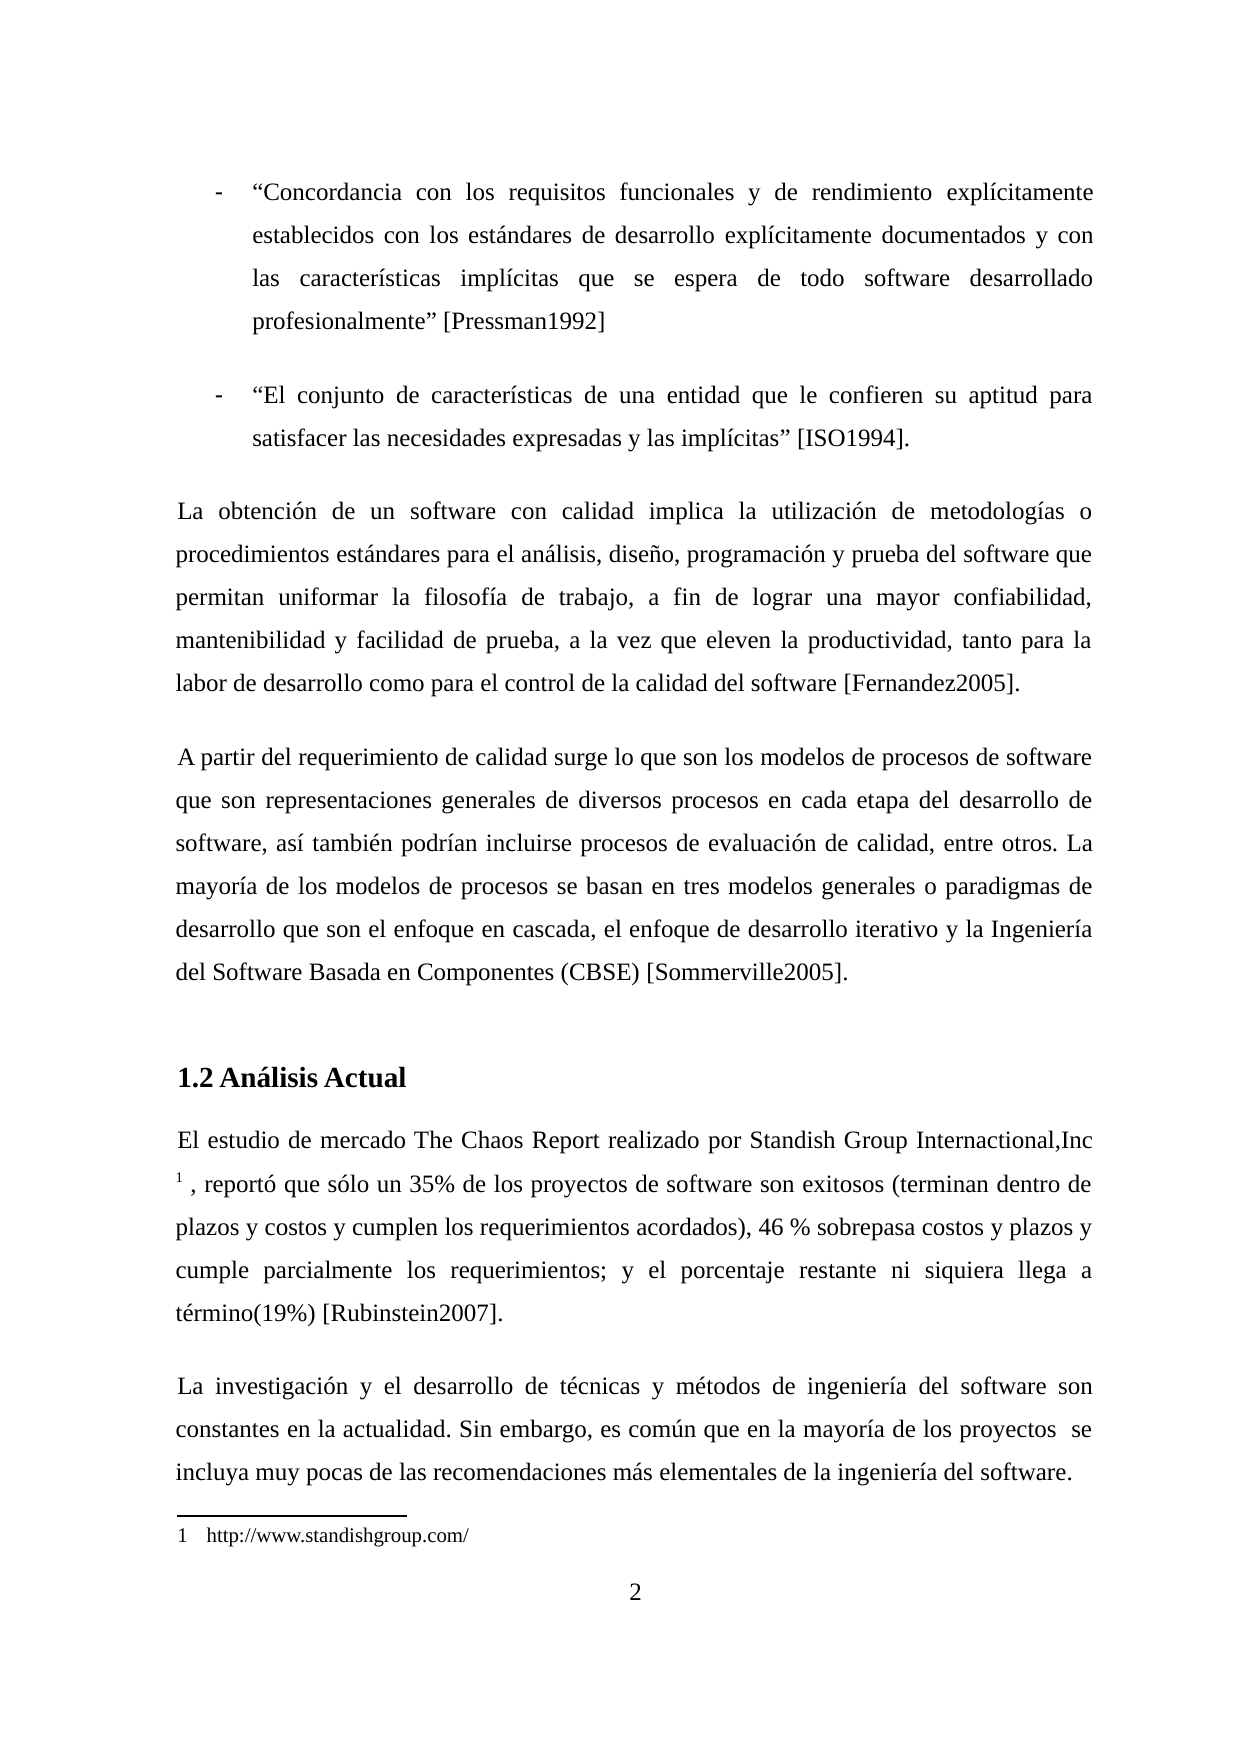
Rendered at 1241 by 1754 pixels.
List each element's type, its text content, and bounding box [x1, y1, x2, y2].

text La investigación y el desarrollo de técnicas y métodos de ingeniería del software son constantes en la actualidad. Sin embargo, es común que en la mayoría de los proyectos se incluya muy pocas de las recomendaciones más elementales de la ingeniería del software. [175, 1371, 1093, 1486]
text El estudio de mercado The Chaos Report realizado por Standish Group Internactional,Inc , reportó que sólo un 35% de los proyectos de software son exitosos (terminan dentro de plazos y costos y cumplen los requerimientos acordados), 46 % sobrepasa costos y plazos y cumple parcialmente los requerimientos; y el porcentaje restante ni siquiera llega a término(19%) [Rubinstein2007]. [175, 1126, 1093, 1327]
subtitle 1.2 Análisis Actual [177, 1060, 1093, 1094]
text A partir del requerimiento de calidad surge lo que son los modelos de procesos de software que son representaciones generales de diversos procesos en cada etapa del desarrollo de software, así también podrían incluirse procesos de evaluación de calidad, entre otros. La mayoría de los modelos de procesos se basan en tres modelos generales o paradigmas de desarrollo que son el enfoque en cascada, el enfoque de desarrollo iterativo y la Ingeniería del Software Basada en Componentes (CBSE) [Sommerville2005]. [175, 742, 1093, 986]
list “El conjunto de características de una entidad que le confieren su aptitud para satisfacer las necesidades expresadas y las implícitas” [ISO1994]. [214, 379, 1093, 452]
text La obtención de un software con calidad implica la utilización de metodologías o procedimientos estándares para el análisis, diseño, programación y prueba del software que permitan uniformar la filosofía de trabajo, a fin de lograr una mayor confiabilidad, mantenibilidad y facilidad de prueba, a la vez que eleven la productividad, tanto para la labor de desarrollo como para el control de la calidad del software [Fernandez2005]. [175, 496, 1093, 697]
list “Concordancia con los requisitos funcionales y de rendimiento explícitamente establecidos con los estándares de desarrollo explícitamente documentados y con las características implícitas que se espera de todo software desarrollado profesionalmente” [Pressman1992] [214, 177, 1093, 335]
text http://www.standishgroup.com/ [177, 1522, 1093, 1547]
